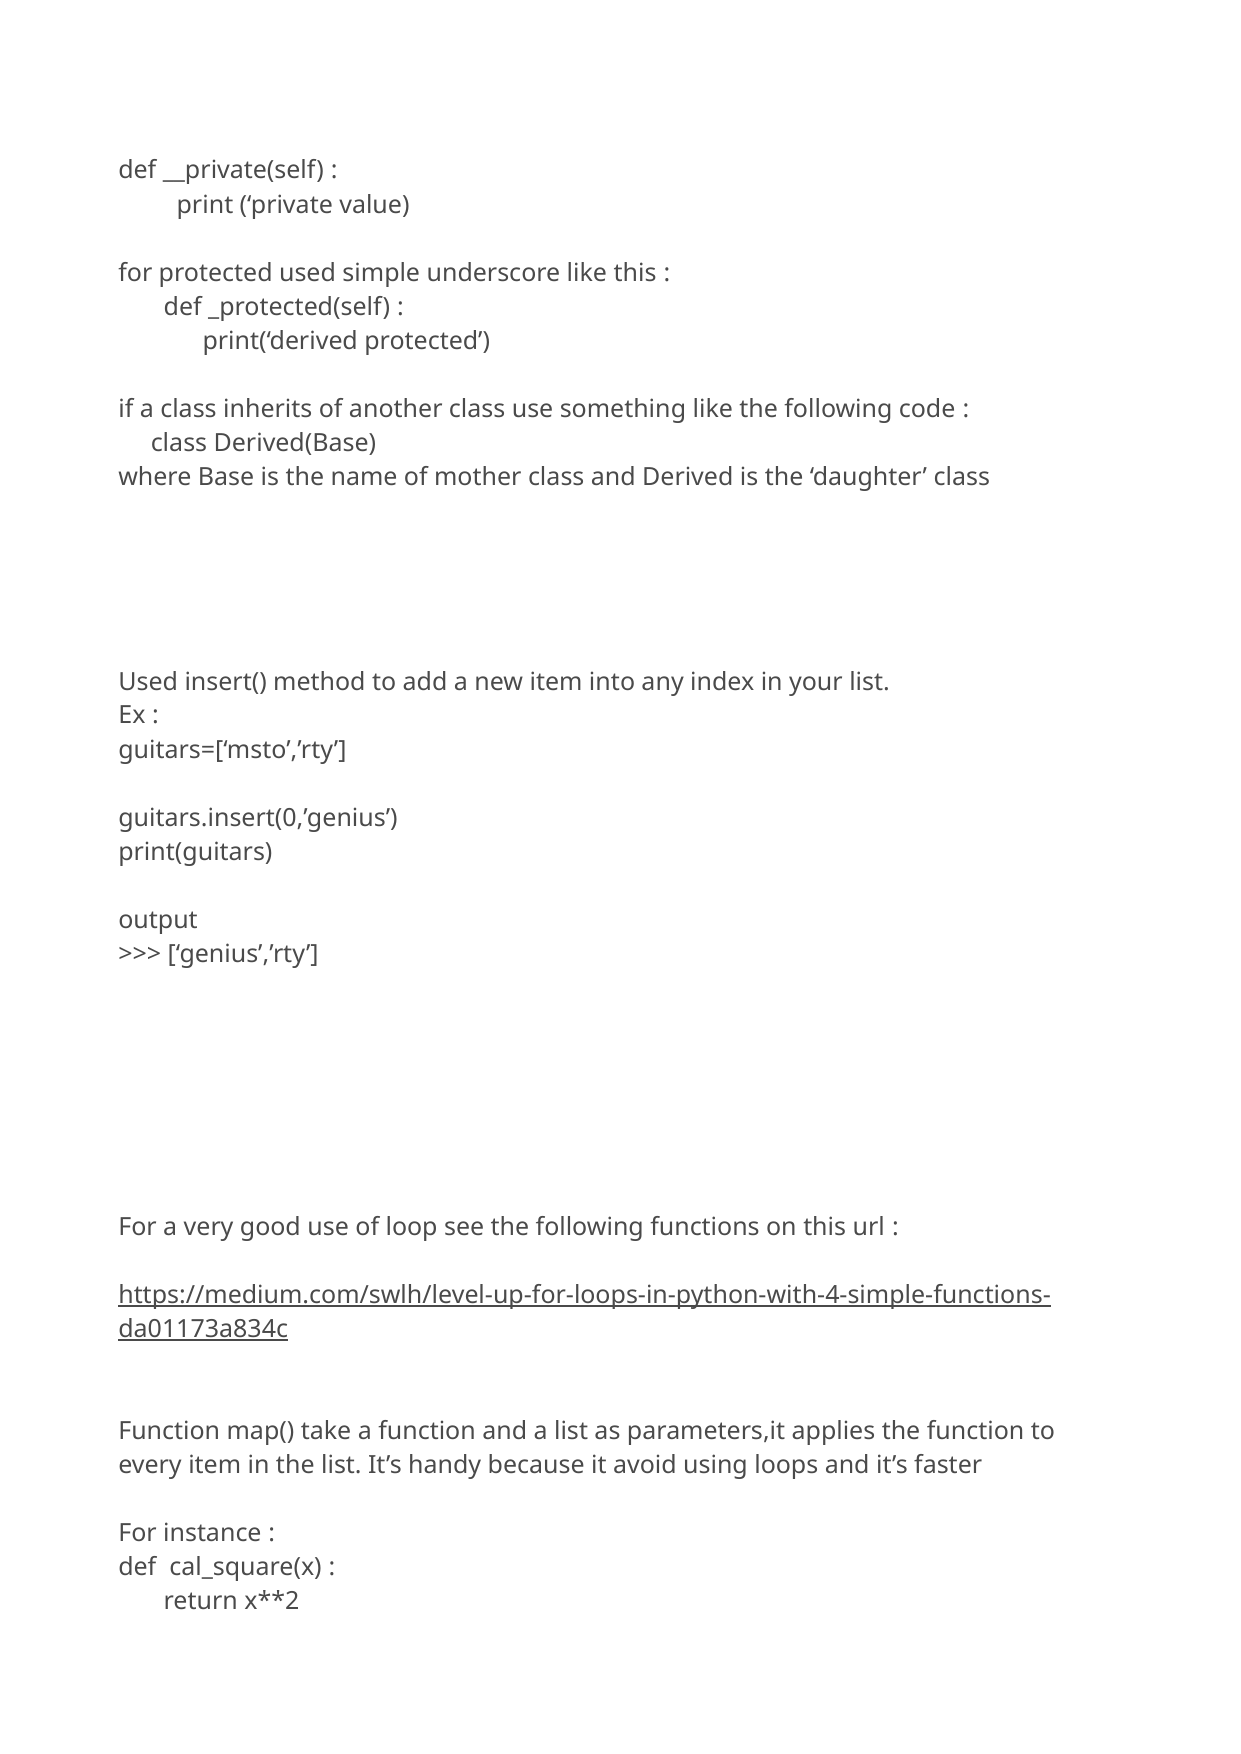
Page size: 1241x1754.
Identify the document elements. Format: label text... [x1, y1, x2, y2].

text def cal_square(x) : [118, 1549, 1122, 1583]
text output [118, 902, 1122, 936]
text return x**2 [118, 1583, 1122, 1617]
text Ex : [118, 697, 1122, 731]
text class Derived(Base) [118, 425, 1122, 459]
text guitars.insert(0,’genius’) [118, 799, 1122, 833]
text def __private(self) : [118, 152, 1122, 186]
text for protected used simple underscore like this : [118, 254, 1122, 288]
text For instance : [118, 1515, 1122, 1549]
text where Base is the name of mother class and Derived is the ‘daughter’ class [118, 459, 1122, 493]
text Used insert() method to add a new item into any index in your list. [118, 663, 1122, 697]
text if a class inherits of another class use something like the following code : [118, 391, 1122, 425]
text https://medium.com/swlh/level-up-for-loops-in-python-with-4-simple-functions-da01173a834c [118, 1276, 1122, 1344]
text print (‘private value) [118, 186, 1122, 220]
text For a very good use of loop see the following functions on this url : [118, 1208, 1122, 1242]
text print(guitars) [118, 833, 1122, 867]
text Function map() take a function and a list as parameters,it applies the function to every item in the list. It’s handy because it avoid using loops and it’s faster [118, 1412, 1122, 1481]
text print(‘derived protected’) [118, 322, 1122, 357]
text def _protected(self) : [118, 288, 1122, 322]
text >>> [‘genius’,’rty’] [118, 936, 1122, 970]
text guitars=[‘msto’,’rty’] [118, 731, 1122, 765]
